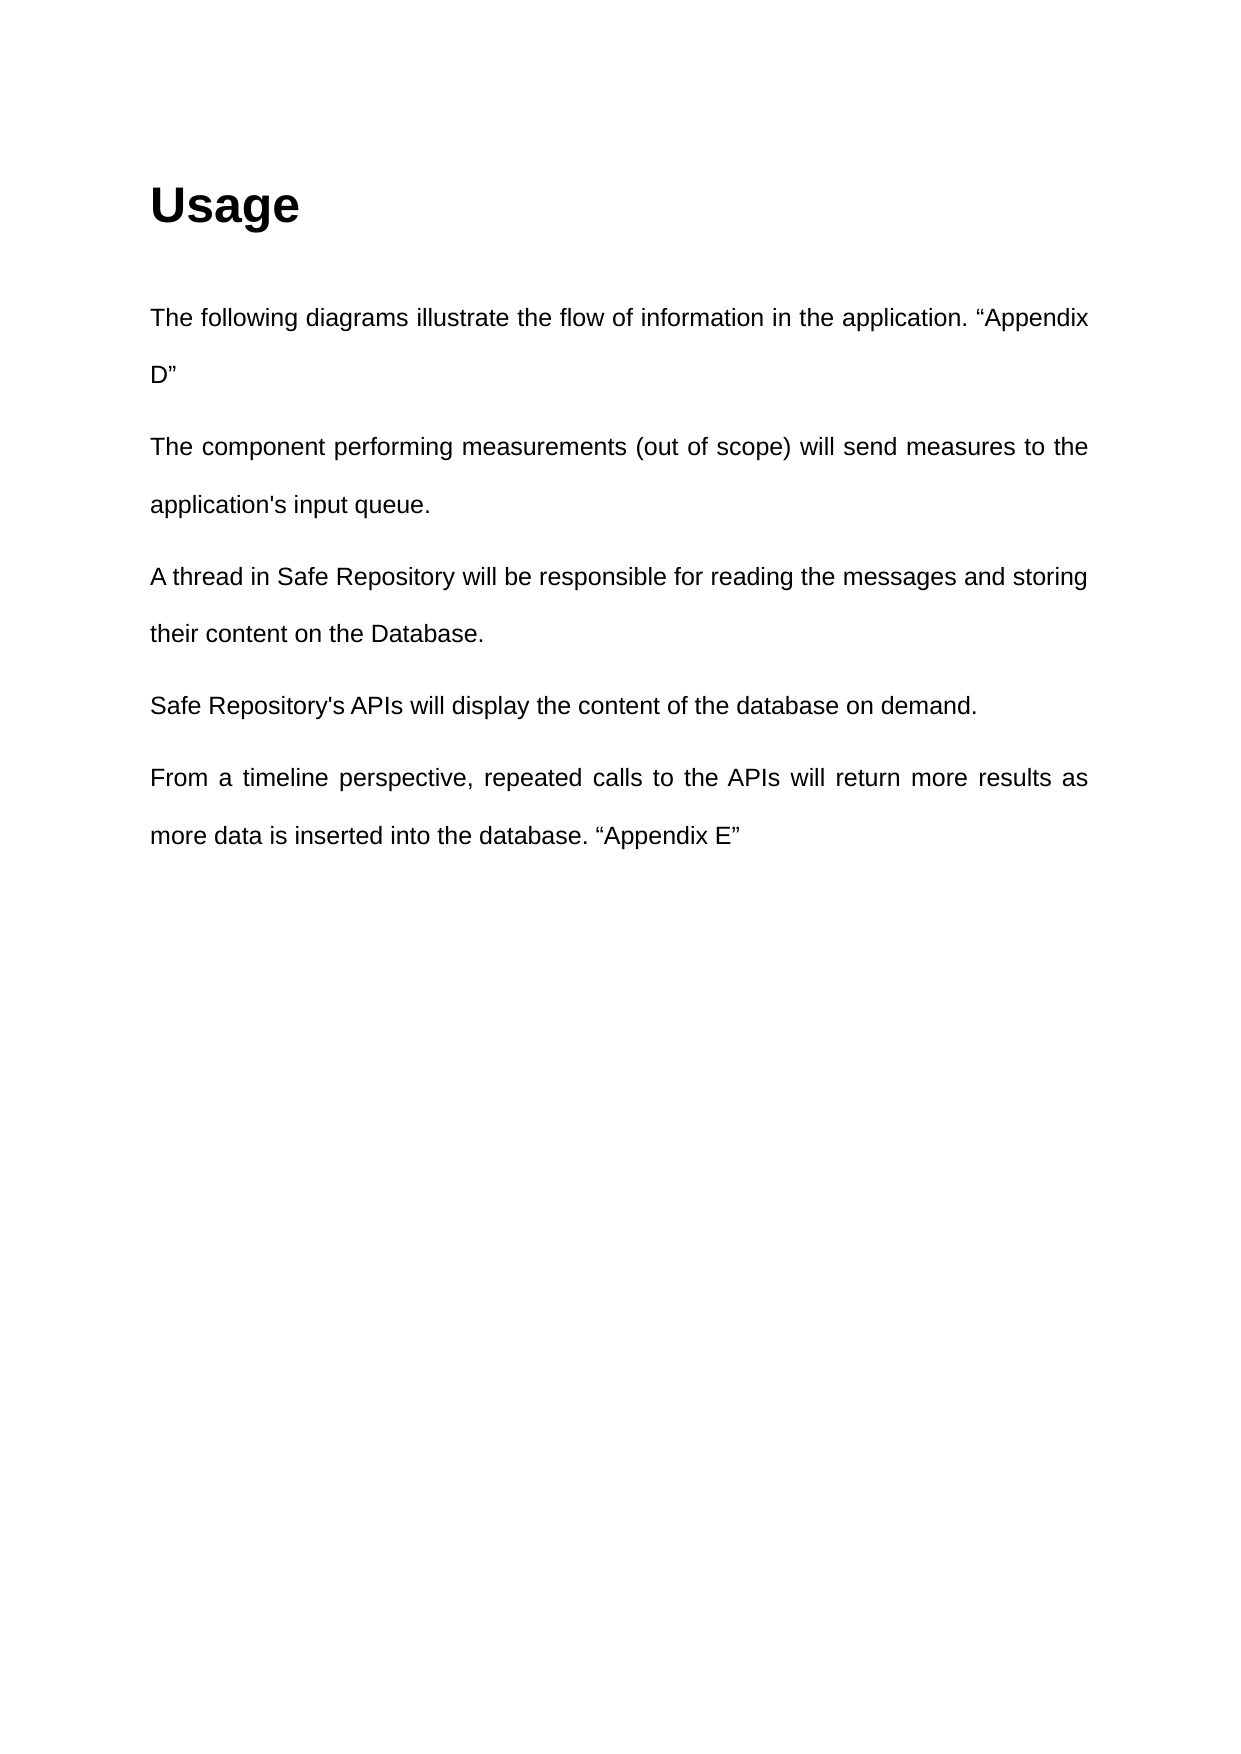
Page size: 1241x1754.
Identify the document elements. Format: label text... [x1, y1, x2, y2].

text The component performing measurements (out of scope) will send measures to the application's input queue. [150, 432, 1091, 518]
subtitle Usage [150, 175, 1091, 232]
text The following diagrams illustrate the flow of information in the application. “Appendix D” [150, 302, 1091, 389]
text Safe Repository's APIs will display the content of the database on demand. [150, 691, 1091, 720]
text From a timeline perspective, repeated calls to the APIs will return more results as more data is inserted into the database. “Appendix E” [150, 763, 1091, 849]
text A thread in Safe Repository will be responsible for reading the messages and storing their content on the Database. [150, 562, 1091, 648]
